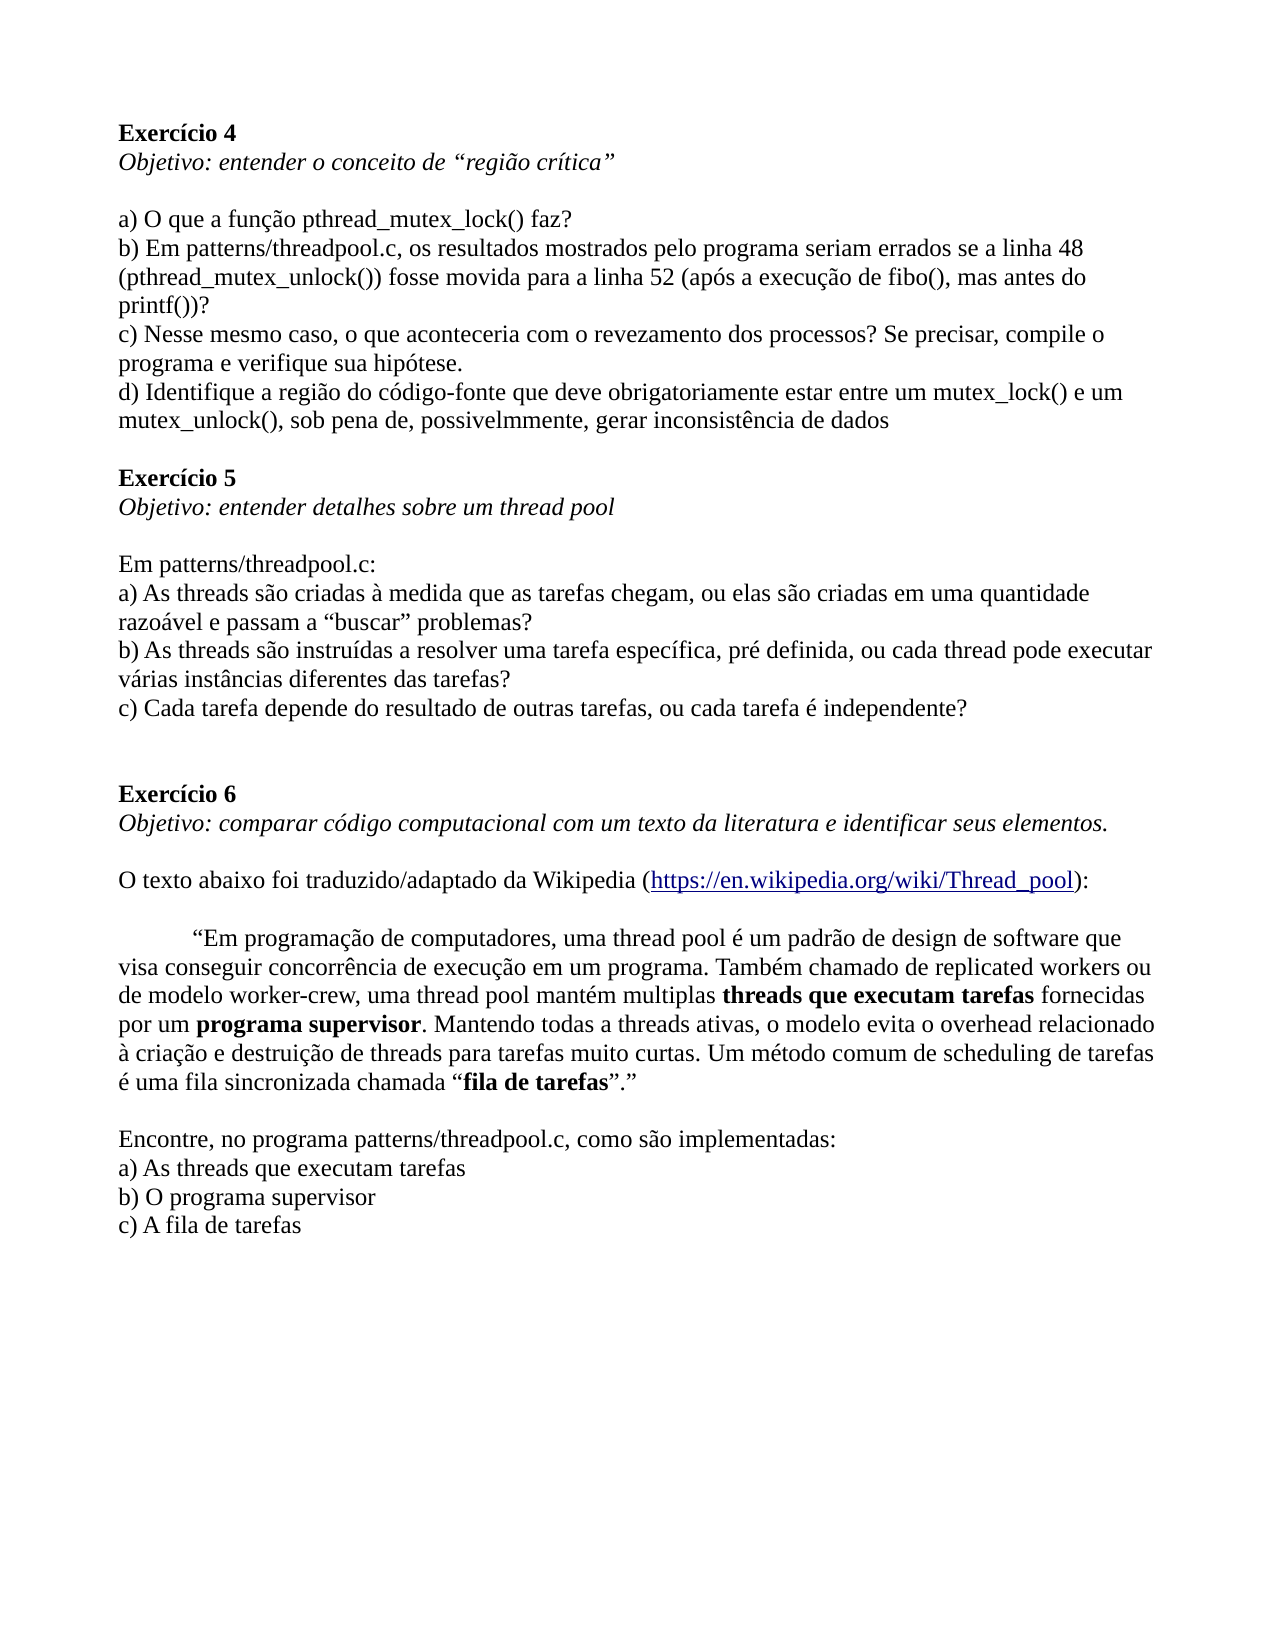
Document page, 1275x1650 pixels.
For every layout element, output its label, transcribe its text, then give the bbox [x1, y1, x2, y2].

text Exercício 5 [118, 463, 1157, 492]
text Encontre, no programa patterns/threadpool.c, como são implementadas: [118, 1124, 1157, 1153]
text Objetivo: comparar código computacional com um texto da literatura e identificar seus elementos. [118, 808, 1157, 837]
text a) O que a função pthread_mutex_lock() faz? [118, 204, 1157, 233]
text a) As threads são criadas à medida que as tarefas chegam, ou elas são criadas em uma quantidade razoável e passam a “buscar” problemas? [118, 578, 1157, 636]
text b) As threads são instruídas a resolver uma tarefa específica, pré definida, ou cada thread pode executar várias instâncias diferentes das tarefas? [118, 636, 1157, 693]
text Exercício 6 [118, 779, 1157, 808]
text b) Em patterns/threadpool.c, os resultados mostrados pelo programa seriam errados se a linha 48 (pthread_mutex_unlock()) fosse movida para a linha 52 (após a execução de fibo(), mas antes do printf())? [118, 233, 1157, 319]
text “Em programação de computadores, uma thread pool é um padrão de design de software que visa conseguir concorrência de execução em um programa. Também chamado de replicated workers ou de modelo worker-crew, uma thread pool mantém multiplas threads que executam tarefas fornecidas por um programa supervisor. Mantendo todas a threads ativas, o modelo evita o overhead relacionado à criação e destruição de threads para tarefas muito curtas. Um método comum de scheduling de tarefas é uma fila sincronizada chamada “fila de tarefas”.” [118, 923, 1157, 1096]
text Em patterns/threadpool.c: [118, 549, 1157, 578]
text c) A fila de tarefas [118, 1211, 1157, 1239]
text Objetivo: entender detalhes sobre um thread pool [118, 492, 1157, 521]
text b) O programa supervisor [118, 1182, 1157, 1211]
text d) Identifique a região do código-fonte que deve obrigatoriamente estar entre um mutex_lock() e um mutex_unlock(), sob pena de, possivelmmente, gerar inconsistência de dados [118, 377, 1157, 434]
text a) As threads que executam tarefas [118, 1153, 1157, 1182]
text c) Nesse mesmo caso, o que aconteceria com o revezamento dos processos? Se precisar, compile o programa e verifique sua hipótese. [118, 319, 1157, 377]
text O texto abaixo foi traduzido/adaptado da Wikipedia (https://en.wikipedia.org/wiki/Thread_pool): [118, 866, 1157, 894]
text Exercício 4 [118, 118, 1157, 147]
text c) Cada tarefa depende do resultado de outras tarefas, ou cada tarefa é independente? [118, 693, 1157, 722]
text Objetivo: entender o conceito de “região crítica” [118, 147, 1157, 176]
